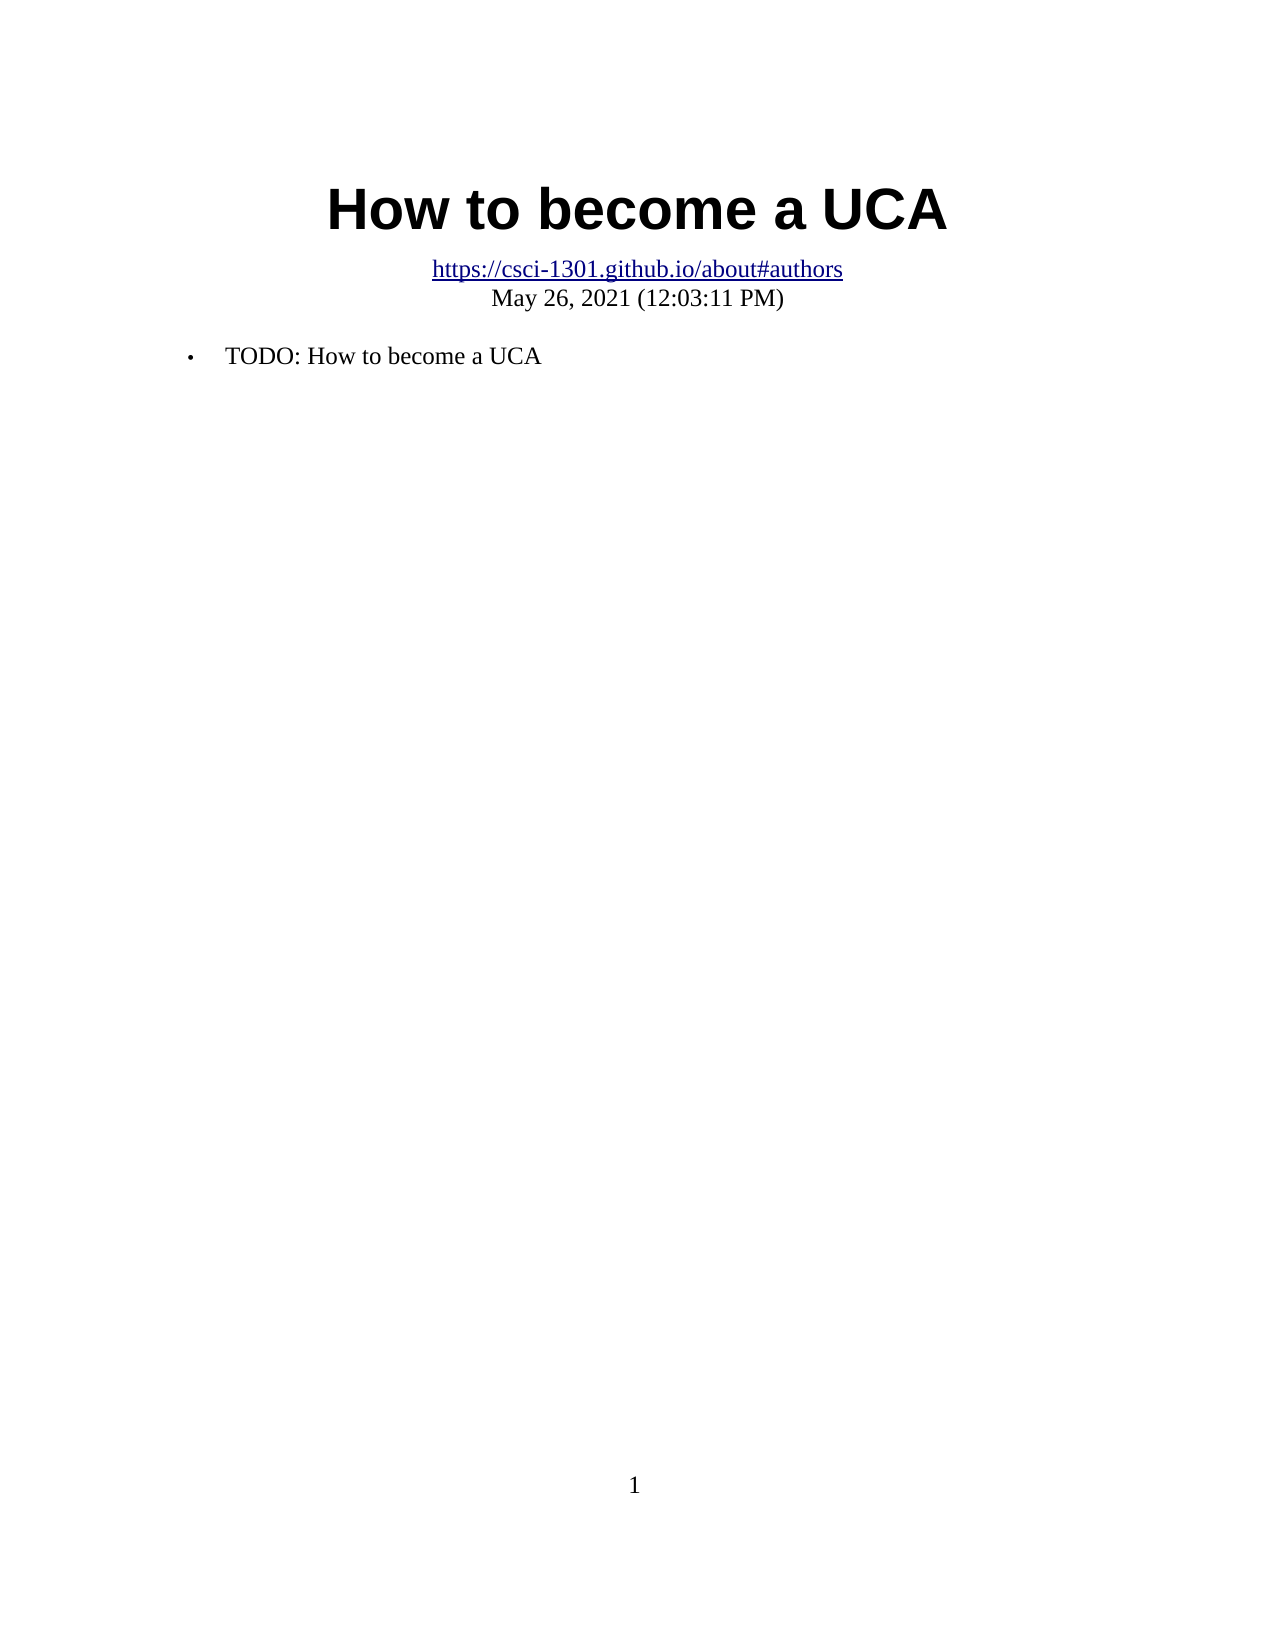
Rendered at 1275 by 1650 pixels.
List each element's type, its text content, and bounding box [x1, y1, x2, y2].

text https://csci-1301.github.io/about#authors [150, 254, 1125, 283]
title How to become a UCA [150, 175, 1125, 242]
text May 26, 2021 (12:03:11 PM) [150, 283, 1125, 312]
list TODO: How to become a UCA [187, 341, 1125, 369]
